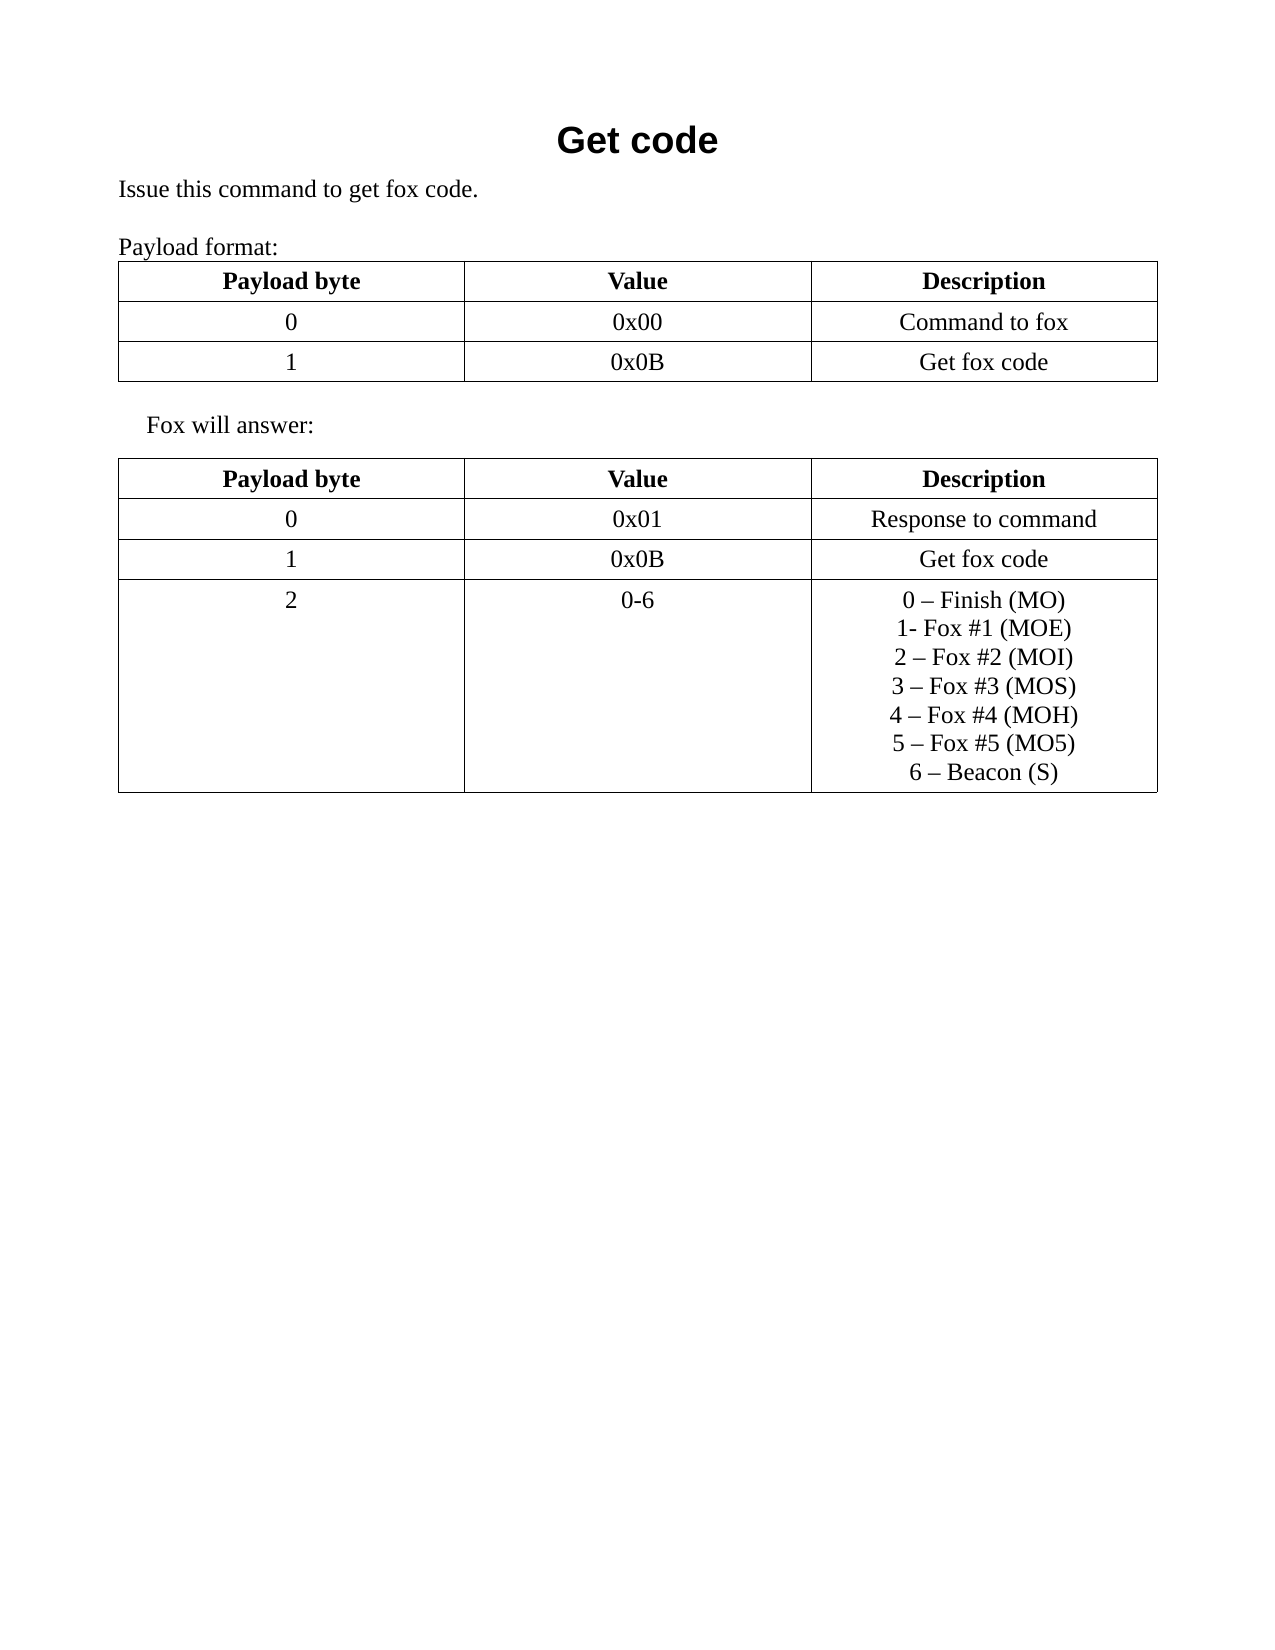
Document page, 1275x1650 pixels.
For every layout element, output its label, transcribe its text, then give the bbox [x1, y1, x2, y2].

table_header Payload byte [119, 459, 464, 498]
table_header Payload byte [119, 262, 464, 301]
table_cell 1 [119, 540, 464, 579]
table_cell 0 – Finish (MO) 1- Fox #1 (MOE) 2 – Fox #2 (MOI) 3 – Fox #3 (MOS) 4 – Fox #4 (MOH) 5 – Fox #5 (MO5) 6 – Beacon (S) [812, 580, 1157, 792]
table_cell 0x01 [465, 499, 811, 538]
text Issue this command to get fox code. [118, 174, 1157, 203]
table_header Value [465, 459, 811, 498]
text Fox will answer: [118, 410, 1157, 439]
subtitle Get code [118, 118, 1157, 162]
table_cell Get fox code [812, 342, 1157, 381]
table_cell 1 [119, 342, 464, 381]
table_cell Response to command [812, 499, 1157, 538]
table_cell 0x0B [465, 342, 811, 381]
table_cell Command to fox [812, 302, 1157, 341]
table_cell 0 [119, 302, 464, 341]
table_cell 0 [119, 499, 464, 538]
table_cell 0x0B [465, 540, 811, 579]
table_header Description [812, 262, 1157, 301]
table_cell Get fox code [812, 540, 1157, 579]
text Payload format: [118, 232, 1157, 261]
table_cell 0x00 [465, 302, 811, 341]
table_header Value [465, 262, 811, 301]
table_header Description [812, 459, 1157, 498]
table_cell 2 [119, 580, 464, 792]
table_cell 0-6 [465, 580, 811, 792]
